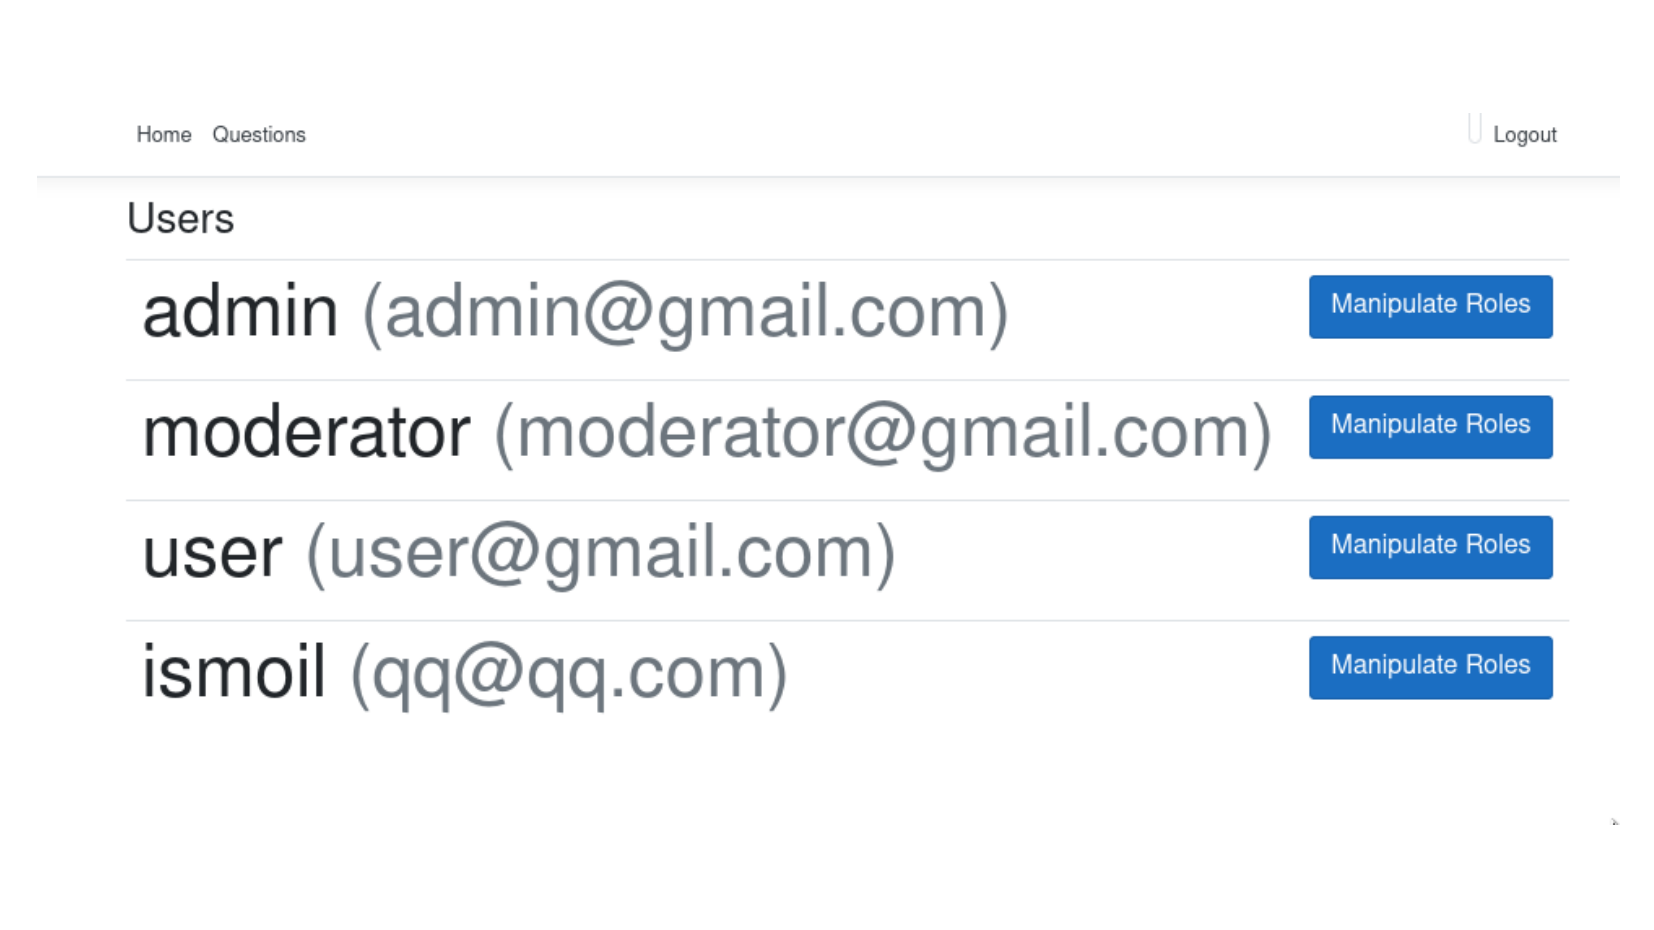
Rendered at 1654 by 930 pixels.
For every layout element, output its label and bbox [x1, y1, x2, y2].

picture [37, 113, 1620, 826]
